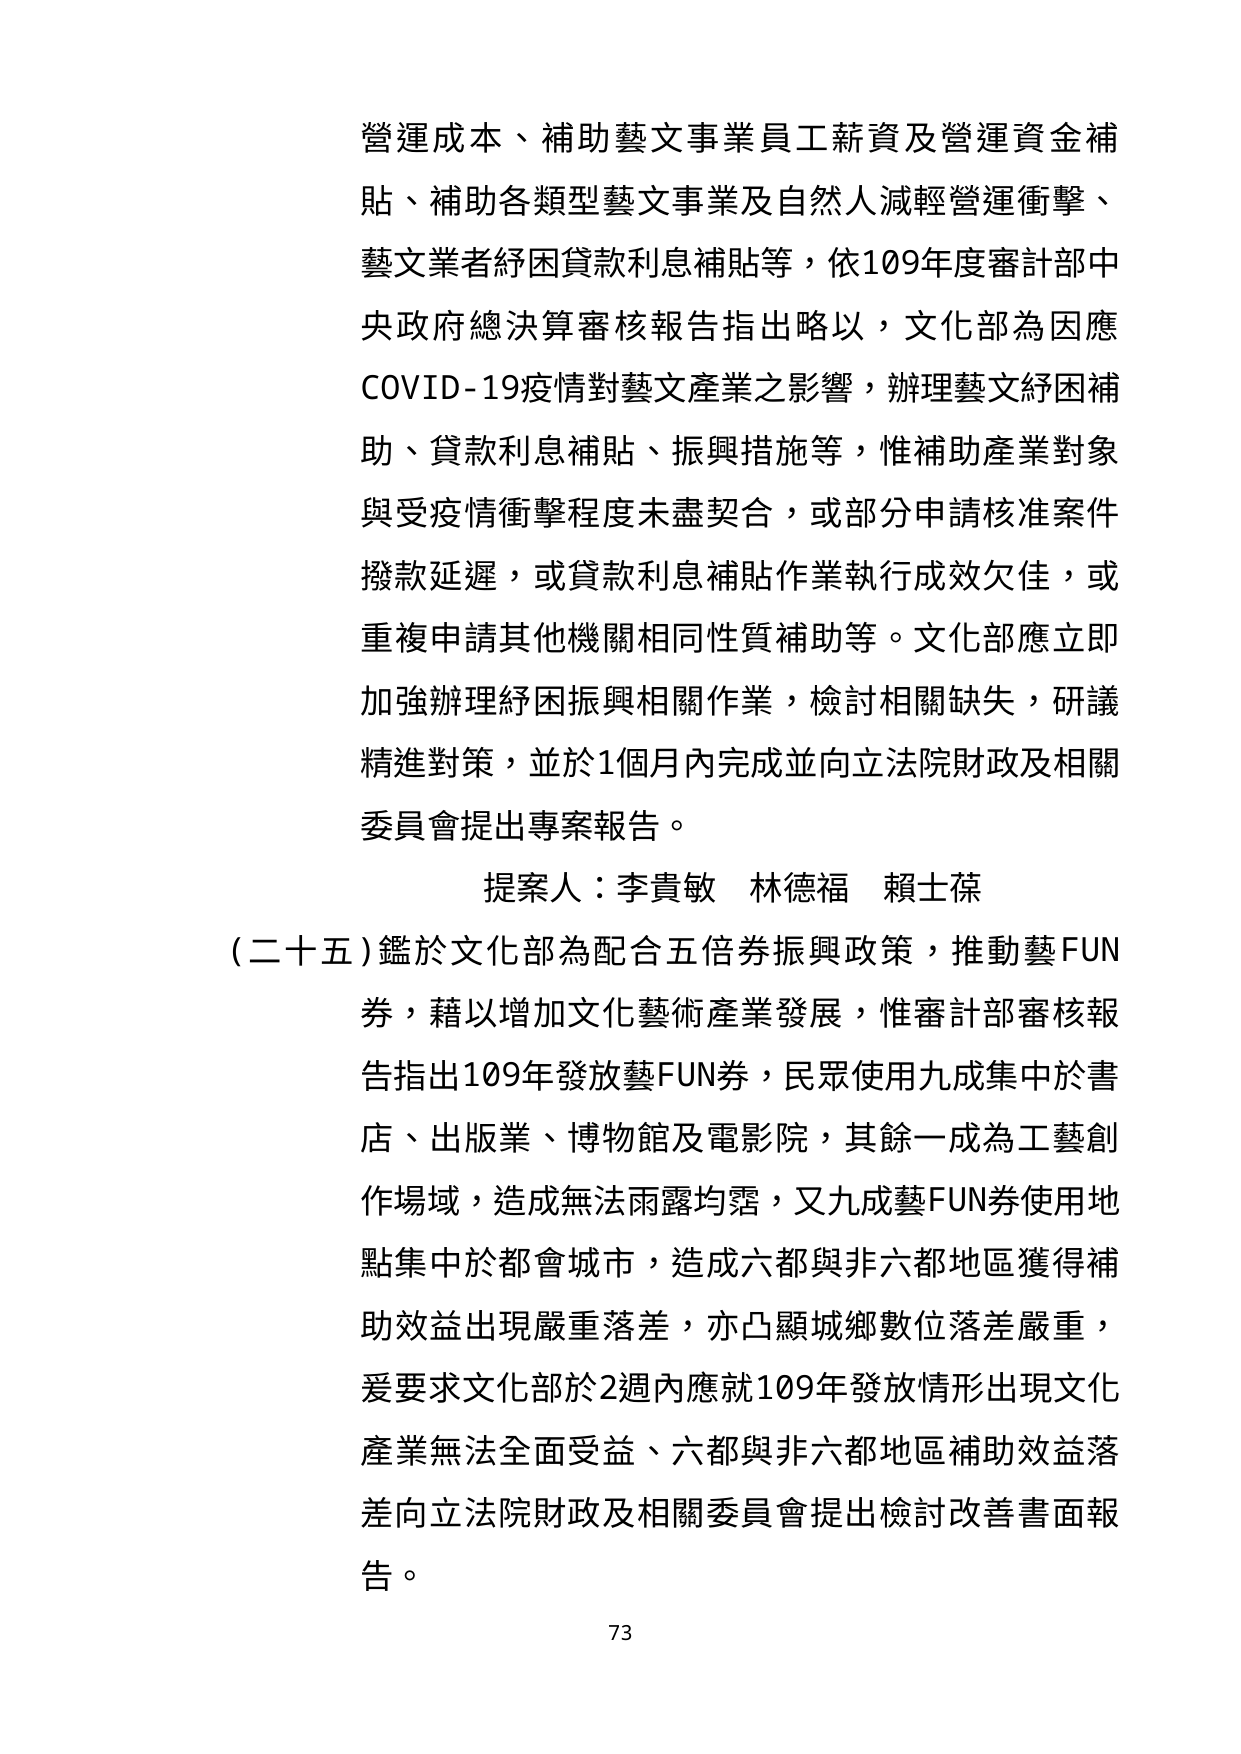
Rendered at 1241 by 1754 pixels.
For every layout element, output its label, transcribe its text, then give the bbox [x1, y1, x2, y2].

text 提案人：李貴敏 林德福 賴士葆 [483, 844, 1120, 907]
text 營運成本、補助藝文事業員工薪資及營運資金補貼、補助各類型藝文事業及自然人減輕營運衝擊、藝文業者紓困貸款利息補貼等，依109年度審計部中央政府總決算審核報告指出略以，文化部為因應COVID-19疫情對藝文產業之影響，辦理藝文紓困補助、貸款利息補貼、振興措施等，惟補助產業對象與受疫情衝擊程度未盡契合，或部分申請核准案件撥款延遲，或貸款利息補貼作業執行成效欠佳，或重複申請其他機關相同性質補助等。文化部應立即加強辦理紓困振興相關作業，檢討相關缺失，研議精進對策，並於1個月內完成並向立法院財政及相關委員會提出專案報告。 [226, 94, 1120, 844]
text (二十五)鑑於文化部為配合五倍券振興政策，推動藝FUN券，藉以增加文化藝術產業發展，惟審計部審核報告指出109年發放藝FUN券，民眾使用九成集中於書店、出版業、博物館及電影院，其餘一成為工藝創作場域，造成無法雨露均霑，又九成藝FUN券使用地點集中於都會城市，造成六都與非六都地區獲得補助效益出現嚴重落差，亦凸顯城鄉數位落差嚴重，爰要求文化部於2週內應就109年發放情形出現文化產業無法全面受益、六都與非六都地區補助效益落差向立法院財政及相關委員會提出檢討改善書面報告。 [226, 907, 1120, 1594]
